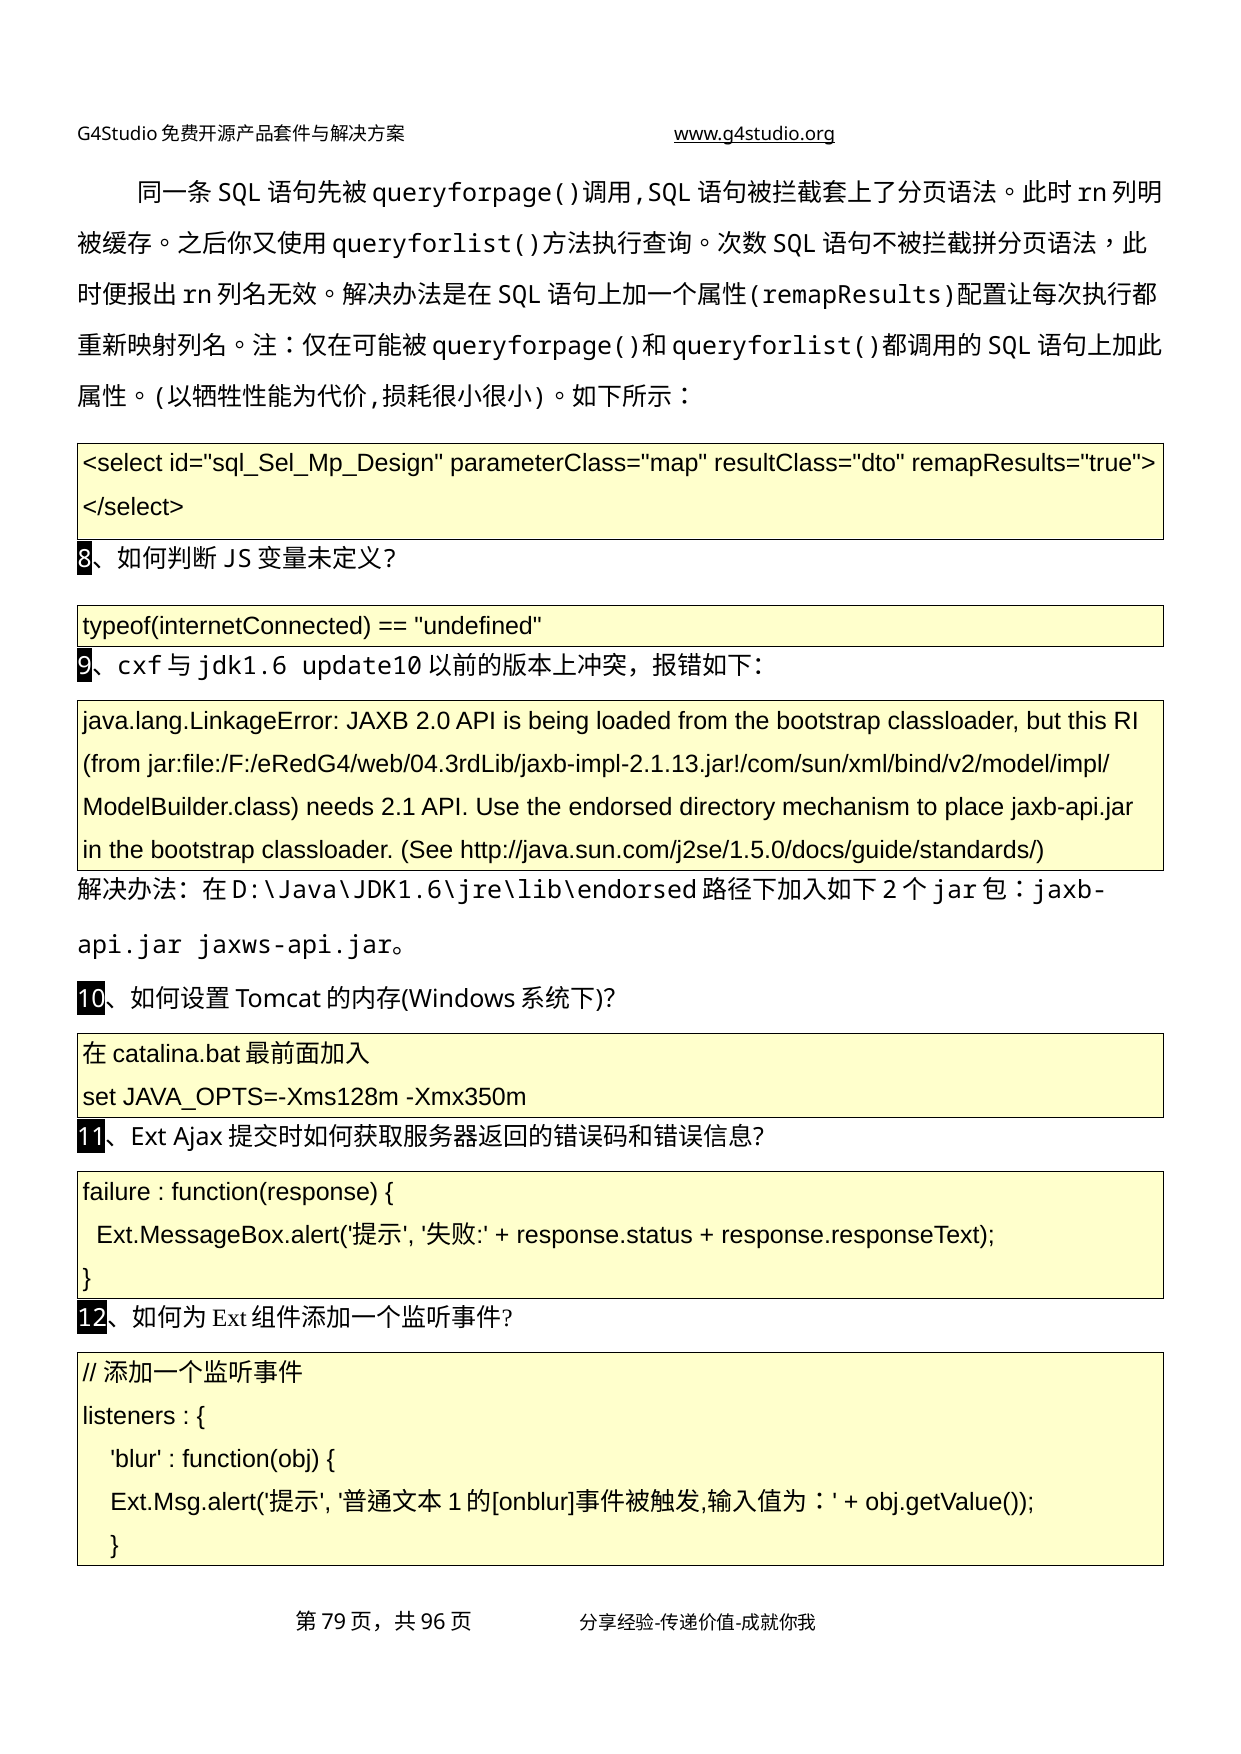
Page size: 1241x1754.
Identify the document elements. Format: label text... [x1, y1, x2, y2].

text 9、cxf与jdk1.6 update10以前的版本上冲突，报错如下： [77, 647, 1163, 682]
table_header 在catalina.bat最前面加入 set JAVA_OPTS=-Xms128m -Xmx350m [78, 1034, 1163, 1117]
text 解决办法：在D:\Java\JDK1.6\jre\lib\endorsed路径下加入如下2个jar包：jaxb-api.jar jaxws-api.jar。 [77, 871, 1163, 961]
text 12、如何为Ext组件添加一个监听事件? [77, 1299, 1163, 1334]
text 8、如何判断JS变量未定义? [77, 540, 1163, 575]
text 同一条SQL语句先被queryforpage()调用,SQL语句被拦截套上了分页语法。此时rn列明被缓存。之后你又使用queryforlist()方法执行查询。次数SQL语句不被拦截拼分页语法，此时便报出rn列名无效。解决办法是在SQL语句上加一个属性(remapResults)配置让每次执行都重新映射列名。注：仅在可能被queryforpage()和queryforlist()都调用的SQL语句上加此属性。(以牺牲性能为代价,损耗很小很小)。如下所示： [77, 175, 1163, 413]
text 11、Ext Ajax提交时如何获取服务器返回的错误码和错误信息? [77, 1118, 1163, 1153]
table_header <select id="sql_Sel_Mp_Design" parameterClass="map" resultClass="dto" remapResults="true"> </select> [78, 444, 1163, 538]
table_header // 添加一个监听事件 listeners : { 'blur' : function(obj) { Ext.Msg.alert('提示', '普通文本1的[onblur]事件被触发,输入值为：' + obj.getValue()); } [78, 1353, 1163, 1565]
table_header java.lang.LinkageError: JAXB 2.0 API is being loaded from the bootstrap classloader, but this RI (from jar:file:/F:/eRedG4/web/04.3rdLib/jaxb-impl-2.1.13.jar!/com/sun/xml/bind/v2/model/impl/ModelBuilder.class) needs 2.1 API. Use the endorsed directory mechanism to place jaxb-api.jar in the bootstrap classloader. (See http://java.sun.com/j2se/1.5.0/docs/guide/standards/) [78, 701, 1163, 870]
table_header failure : function(response) { Ext.MessageBox.alert('提示', '失败:' + response.status + response.responseText); } [78, 1172, 1163, 1298]
text 10、如何设置Tomcat的内存(Windows系统下)？ [77, 979, 1163, 1015]
table_header typeof(internetConnected) == "undefined" [78, 606, 1163, 646]
